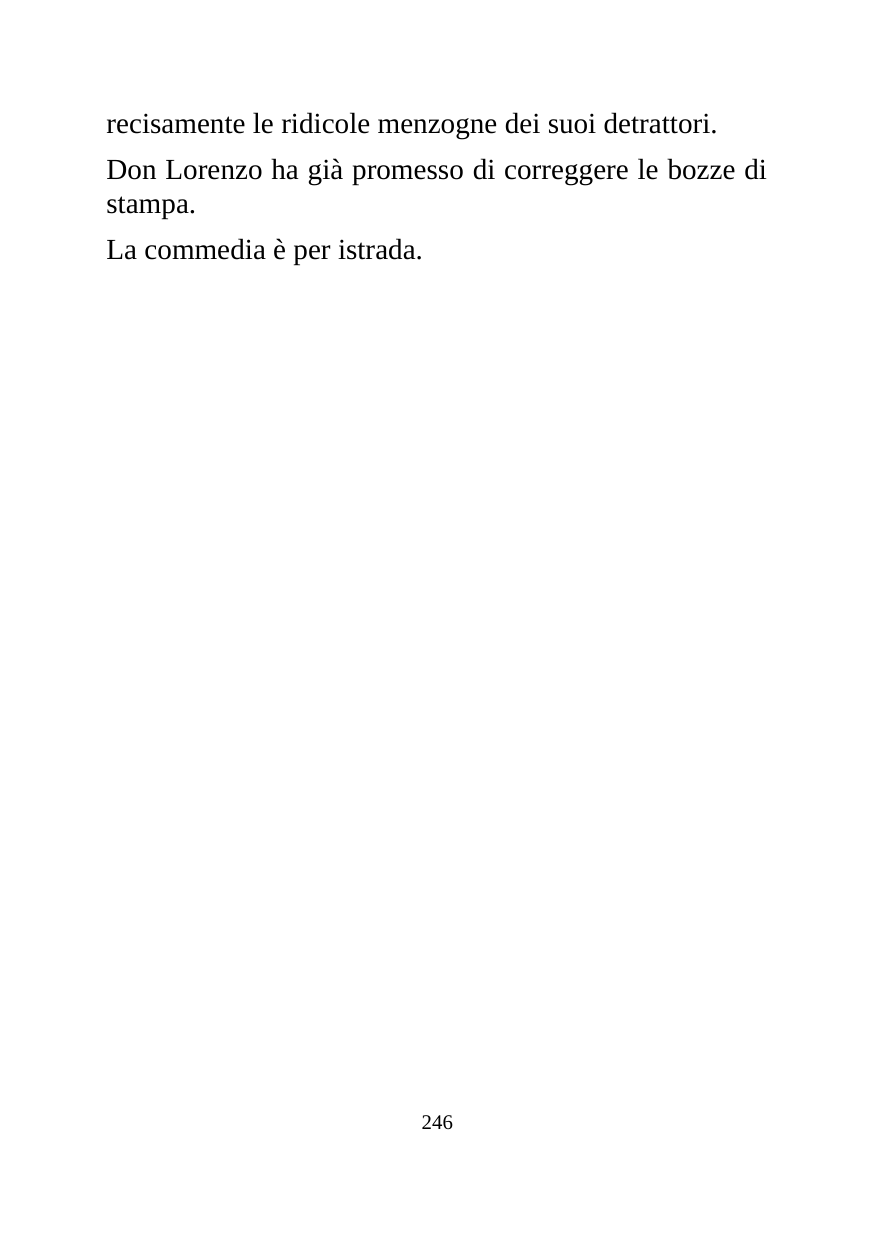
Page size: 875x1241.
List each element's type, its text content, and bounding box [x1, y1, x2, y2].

text Don Lorenzo ha già promesso di correggere le bozze di stampa. [106, 152, 768, 219]
text La commedia è per istrada. [106, 232, 768, 265]
text recisamente le ridicole menzogne dei suoi detrattori. [106, 106, 768, 140]
